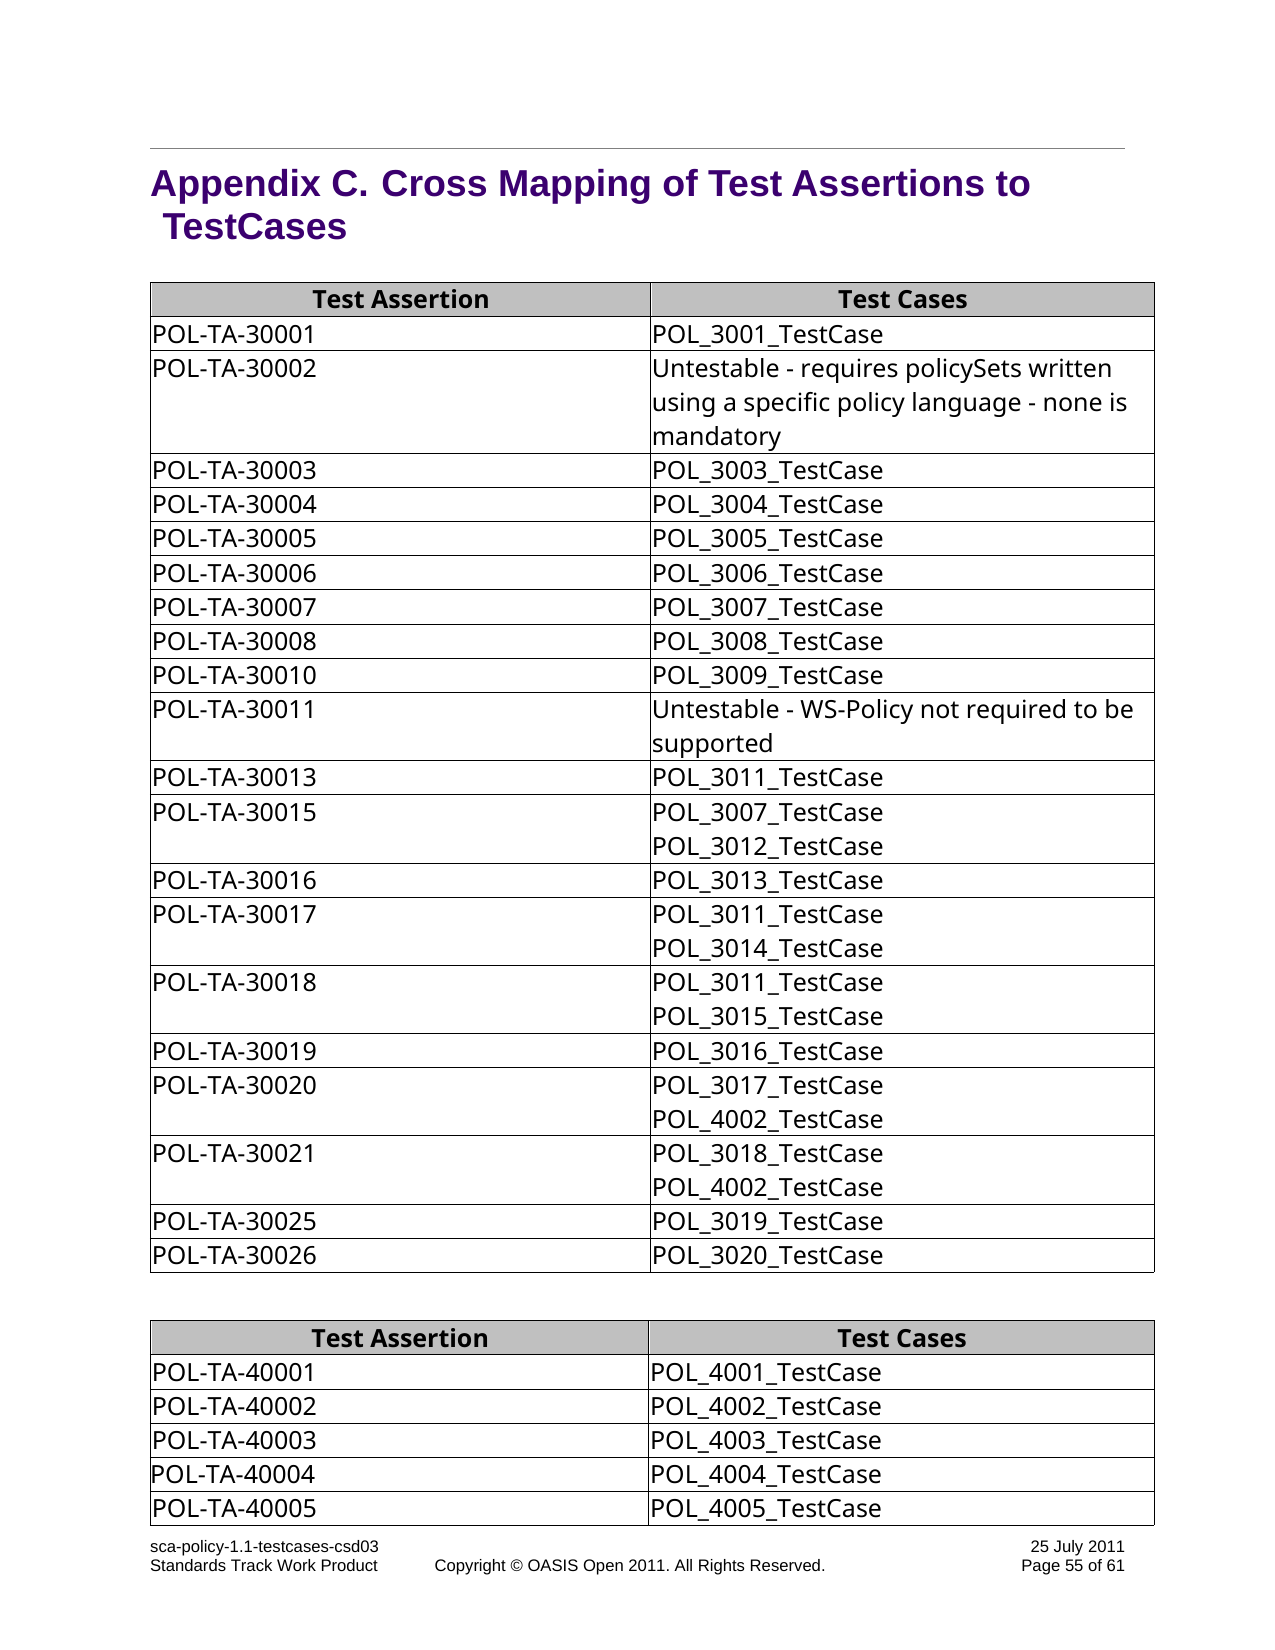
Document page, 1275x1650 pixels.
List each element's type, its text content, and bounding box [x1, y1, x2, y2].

table_cell POL_3019_TestCase [651, 1205, 1154, 1238]
subtitle Cross Mapping of Test Assertions to TestCases [150, 149, 1125, 247]
table_cell POL_3011_TestCase POL_3015_TestCase [651, 966, 1154, 1033]
table_cell POL-TA-40004 [151, 1458, 648, 1491]
table_cell POL-TA-30020 [151, 1068, 650, 1135]
table_cell POL-TA-30004 [151, 488, 650, 521]
table_cell POL-TA-30003 [151, 454, 650, 487]
table_cell POL_3001_TestCase [651, 317, 1154, 350]
table_cell POL_4005_TestCase [649, 1492, 1154, 1525]
table_cell POL-TA-30018 [151, 966, 650, 1033]
table_cell POL_3007_TestCase [651, 590, 1154, 623]
table_cell Untestable - WS-Policy not required to be supported [651, 693, 1154, 760]
table_cell POL_4002_TestCase [649, 1390, 1154, 1423]
table_cell Untestable - requires policySets written using a specific policy language - none is mandatory [651, 351, 1154, 453]
table_cell POL_3005_TestCase [651, 522, 1154, 555]
table_cell POL_3004_TestCase [651, 488, 1154, 521]
table_cell POL-TA-40002 [151, 1390, 648, 1423]
table_cell POL-TA-30011 [151, 693, 650, 760]
table_cell POL_3009_TestCase [651, 659, 1154, 692]
table_cell POL-TA-40005 [151, 1492, 648, 1525]
table_cell POL_3011_TestCase POL_3014_TestCase [651, 898, 1154, 965]
table_cell POL_3020_TestCase [651, 1239, 1154, 1272]
table_cell POL_3018_TestCase POL_4002_TestCase [651, 1136, 1154, 1204]
table_cell POL_3011_TestCase [651, 761, 1154, 794]
table_cell POL-TA-40003 [151, 1424, 648, 1457]
table_cell POL-TA-30025 [151, 1205, 650, 1238]
table_cell POL_3006_TestCase [651, 556, 1154, 589]
table_cell POL-TA-30007 [151, 590, 650, 623]
table_cell POL-TA-30005 [151, 522, 650, 555]
table_cell POL-TA-30016 [151, 864, 650, 897]
table_cell POL_3003_TestCase [651, 454, 1154, 487]
table_cell POL-TA-40001 [151, 1355, 648, 1388]
table_cell POL_4004_TestCase [649, 1458, 1154, 1491]
table_cell POL-TA-30015 [151, 795, 650, 862]
table_cell POL_4003_TestCase [649, 1424, 1154, 1457]
table_cell POL_3017_TestCase POL_4002_TestCase [651, 1068, 1154, 1135]
table_cell POL-TA-30008 [151, 625, 650, 658]
table_cell POL-TA-30026 [151, 1239, 650, 1272]
table_cell POL-TA-30001 [151, 317, 650, 350]
table_cell POL_3013_TestCase [651, 864, 1154, 897]
table_cell POL-TA-30002 [151, 351, 650, 453]
table_cell POL-TA-30006 [151, 556, 650, 589]
table_cell POL-TA-30013 [151, 761, 650, 794]
table_cell POL_3007_TestCase POL_3012_TestCase [651, 795, 1154, 862]
table_cell POL-TA-30017 [151, 898, 650, 965]
table_cell POL-TA-30021 [151, 1136, 650, 1204]
table_cell POL-TA-30019 [151, 1034, 650, 1067]
table_cell POL_3016_TestCase [651, 1034, 1154, 1067]
table_cell POL_4001_TestCase [649, 1355, 1154, 1388]
table_cell POL-TA-30010 [151, 659, 650, 692]
table_cell POL_3008_TestCase [651, 625, 1154, 658]
